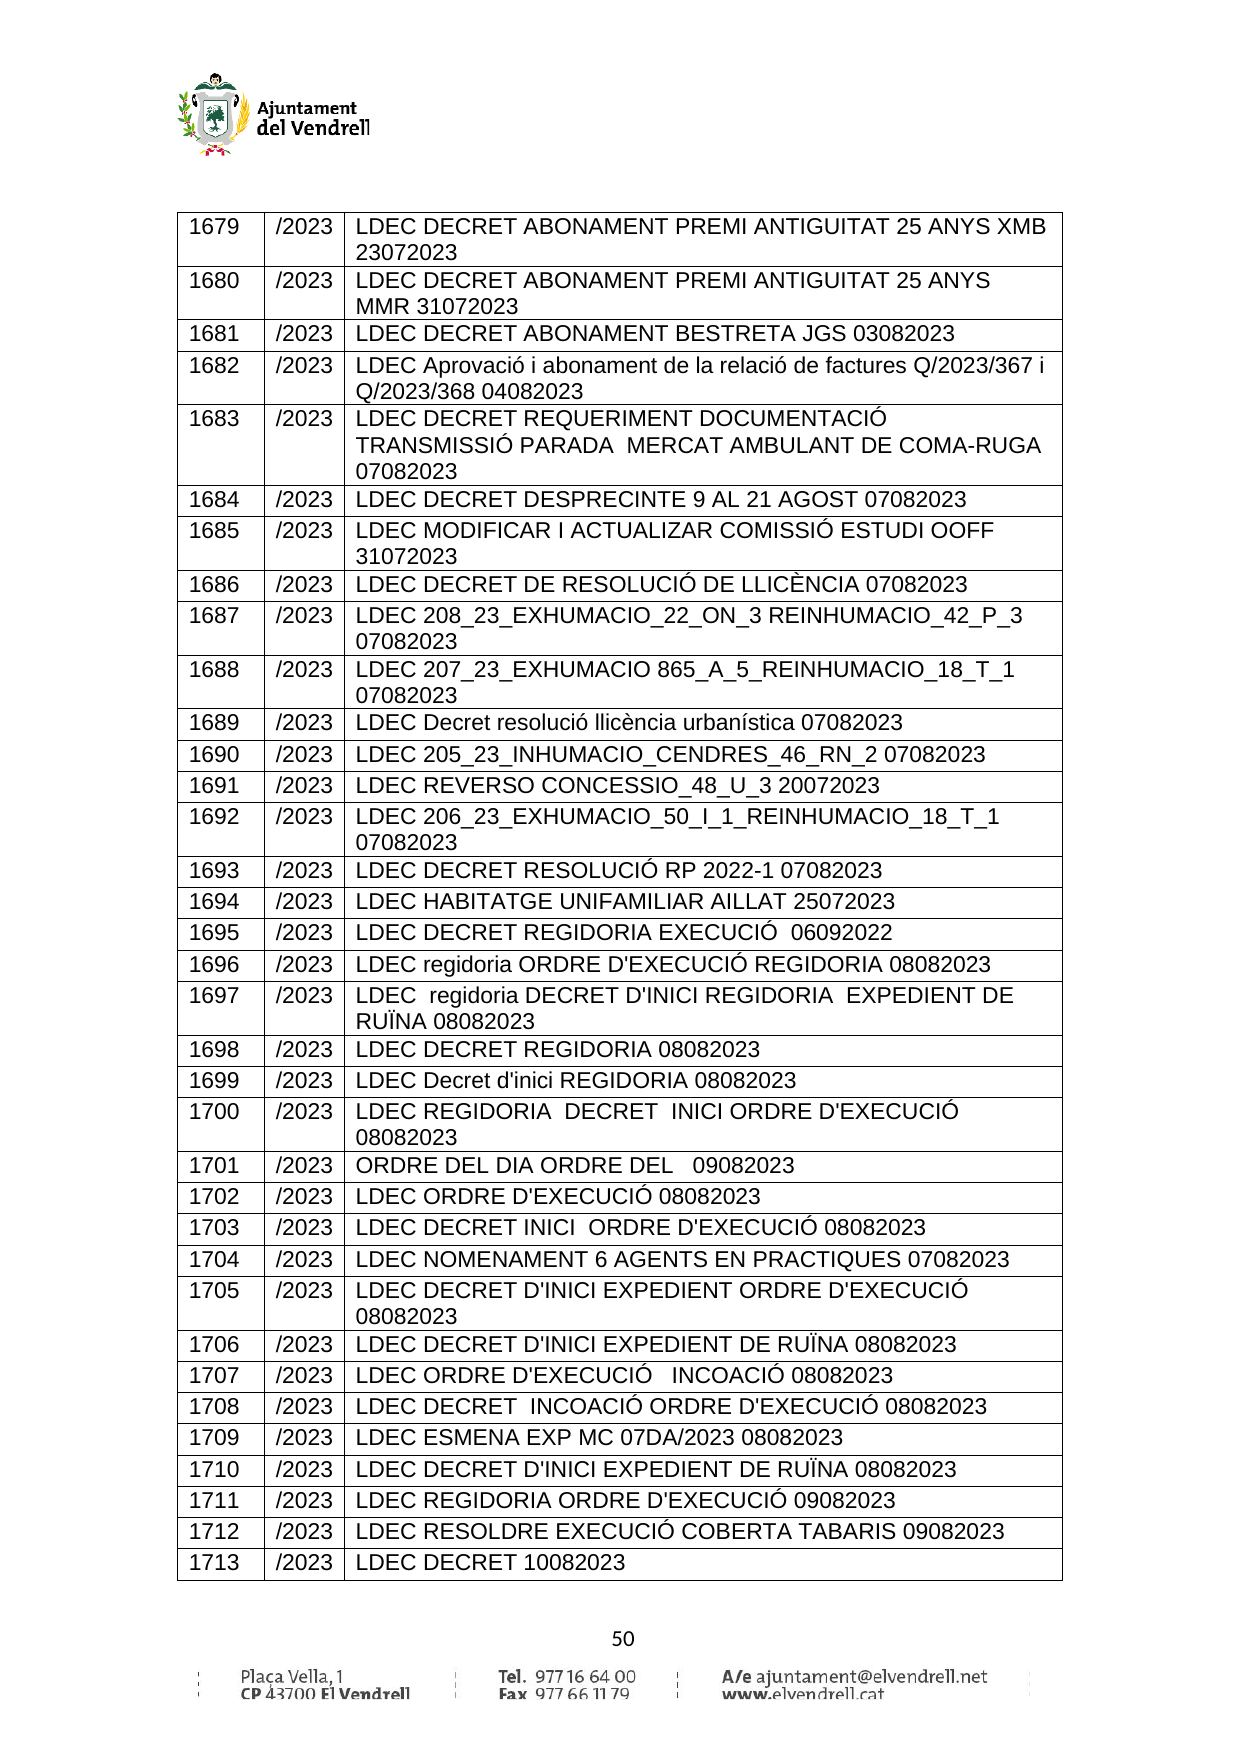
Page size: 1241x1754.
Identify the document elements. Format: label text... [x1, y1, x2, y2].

table_cell LDEC REGIDORIA ORDRE D'EXECUCIÓ 09082023 [345, 1487, 1062, 1517]
table_cell 1705 [178, 1277, 264, 1329]
table_cell 1708 [178, 1393, 264, 1423]
table_cell /2023 [265, 1424, 344, 1454]
table_cell LDEC Aprovació i abonament de la relació de factures Q/2023/367 i Q/2023/368 04082023 [345, 352, 1062, 404]
table_cell LDEC Decret resolució llicència urbanística 07082023 [345, 709, 1062, 739]
table_cell LDEC DECRET ABONAMENT PREMI ANTIGUITAT 25 ANYS XMB 23072023 [345, 213, 1062, 266]
table_cell 1690 [178, 741, 264, 771]
table_cell LDEC DECRET ABONAMENT BESTRETA JGS 03082023 [345, 320, 1062, 351]
table_cell /2023 [265, 741, 344, 771]
table_cell /2023 [265, 405, 344, 484]
table_cell /2023 [265, 267, 344, 319]
table_cell 1687 [178, 602, 264, 654]
table_cell /2023 [265, 951, 344, 981]
table_cell 1689 [178, 709, 264, 739]
table_cell 1700 [178, 1098, 264, 1151]
table_cell /2023 [265, 1362, 344, 1392]
table_cell /2023 [265, 1277, 344, 1329]
table_cell 1681 [178, 320, 264, 351]
table_cell LDEC DECRET DESPRECINTE 9 AL 21 AGOST 07082023 [345, 486, 1062, 516]
table_cell LDEC RESOLDRE EXECUCIÓ COBERTA TABARIS 09082023 [345, 1518, 1062, 1548]
table_cell LDEC NOMENAMENT 6 AGENTS EN PRACTIQUES 07082023 [345, 1246, 1062, 1276]
table_cell LDEC REGIDORIA DECRET INICI ORDRE D'EXECUCIÓ 08082023 [345, 1098, 1062, 1151]
table_cell LDEC Decret d'inici REGIDORIA 08082023 [345, 1067, 1062, 1097]
table_cell LDEC DECRET REGIDORIA EXECUCIÓ 06092022 [345, 919, 1062, 949]
table_cell 1706 [178, 1331, 264, 1361]
table_cell /2023 [265, 1152, 344, 1182]
table_cell LDEC ORDRE D'EXECUCIÓ INCOACIÓ 08082023 [345, 1362, 1062, 1392]
table_cell 1692 [178, 803, 264, 856]
table_cell /2023 [265, 213, 344, 266]
table_cell 1679 [178, 213, 264, 266]
table_cell LDEC regidoria ORDRE D'EXECUCIÓ REGIDORIA 08082023 [345, 951, 1062, 981]
table_cell LDEC 207_23_EXHUMACIO 865_A_5_REINHUMACIO_18_T_1 07082023 [345, 656, 1062, 708]
table_cell /2023 [265, 571, 344, 601]
table_cell LDEC regidoria DECRET D'INICI REGIDORIA EXPEDIENT DE RUÏNA 08082023 [345, 982, 1062, 1034]
table_cell 1703 [178, 1214, 264, 1244]
table_cell 1713 [178, 1549, 264, 1579]
table_cell 1691 [178, 772, 264, 802]
table_cell /2023 [265, 1067, 344, 1097]
table_cell 1696 [178, 951, 264, 981]
table_cell LDEC DECRET DE RESOLUCIÓ DE LLICÈNCIA 07082023 [345, 571, 1062, 601]
table_cell ORDRE DEL DIA ORDRE DEL 09082023 [345, 1152, 1062, 1182]
table_cell /2023 [265, 1098, 344, 1151]
table_cell LDEC DECRET INCOACIÓ ORDRE D'EXECUCIÓ 08082023 [345, 1393, 1062, 1423]
table_cell 1699 [178, 1067, 264, 1097]
table_cell /2023 [265, 1487, 344, 1517]
table_cell 1682 [178, 352, 264, 404]
table_cell LDEC HABITATGE UNIFAMILIAR AILLAT 25072023 [345, 888, 1062, 918]
table_cell /2023 [265, 803, 344, 856]
table_cell /2023 [265, 517, 344, 569]
table_cell LDEC MODIFICAR I ACTUALIZAR COMISSIÓ ESTUDI OOFF 31072023 [345, 517, 1062, 569]
table_cell 1697 [178, 982, 264, 1034]
table_cell LDEC DECRET 10082023 [345, 1549, 1062, 1579]
table_cell LDEC 208_23_EXHUMACIO_22_ON_3 REINHUMACIO_42_P_3 07082023 [345, 602, 1062, 654]
table_cell /2023 [265, 1183, 344, 1213]
table_cell LDEC 205_23_INHUMACIO_CENDRES_46_RN_2 07082023 [345, 741, 1062, 771]
table_cell /2023 [265, 352, 344, 404]
table_cell LDEC DECRET D'INICI EXPEDIENT DE RUÏNA 08082023 [345, 1456, 1062, 1486]
table_cell /2023 [265, 857, 344, 887]
table_cell 1701 [178, 1152, 264, 1182]
table_cell 1711 [178, 1487, 264, 1517]
table_cell /2023 [265, 1549, 344, 1579]
table_cell LDEC DECRET D'INICI EXPEDIENT DE RUÏNA 08082023 [345, 1331, 1062, 1361]
table_cell LDEC ESMENA EXP MC 07DA/2023 08082023 [345, 1424, 1062, 1454]
table_cell /2023 [265, 1518, 344, 1548]
table_cell LDEC DECRET ABONAMENT PREMI ANTIGUITAT 25 ANYS MMR 31072023 [345, 267, 1062, 319]
table_cell LDEC ORDRE D'EXECUCIÓ 08082023 [345, 1183, 1062, 1213]
table_cell 1693 [178, 857, 264, 887]
table_cell LDEC DECRET D'INICI EXPEDIENT ORDRE D'EXECUCIÓ 08082023 [345, 1277, 1062, 1329]
table_cell /2023 [265, 888, 344, 918]
table_cell 1698 [178, 1036, 264, 1066]
table_cell LDEC DECRET RESOLUCIÓ RP 2022-1 07082023 [345, 857, 1062, 887]
table_cell /2023 [265, 1036, 344, 1066]
table_cell /2023 [265, 602, 344, 654]
table_cell 1680 [178, 267, 264, 319]
table_cell LDEC REVERSO CONCESSIO_48_U_3 20072023 [345, 772, 1062, 802]
table_cell LDEC DECRET REGIDORIA 08082023 [345, 1036, 1062, 1066]
table_cell /2023 [265, 1246, 344, 1276]
table_cell /2023 [265, 1393, 344, 1423]
table_cell 1694 [178, 888, 264, 918]
table_cell 1709 [178, 1424, 264, 1454]
table_cell /2023 [265, 1456, 344, 1486]
table_cell LDEC DECRET INICI ORDRE D'EXECUCIÓ 08082023 [345, 1214, 1062, 1244]
table_cell /2023 [265, 486, 344, 516]
table_cell 1704 [178, 1246, 264, 1276]
table_cell 1686 [178, 571, 264, 601]
table_cell /2023 [265, 656, 344, 708]
table_cell 1685 [178, 517, 264, 569]
table_cell LDEC DECRET REQUERIMENT DOCUMENTACIÓ TRANSMISSIÓ PARADA MERCAT AMBULANT DE COMA-RUGA 07082023 [345, 405, 1062, 484]
table_cell /2023 [265, 1331, 344, 1361]
table_cell /2023 [265, 982, 344, 1034]
table_cell 1702 [178, 1183, 264, 1213]
table_cell 1710 [178, 1456, 264, 1486]
table_cell 1712 [178, 1518, 264, 1548]
table_cell 1683 [178, 405, 264, 484]
table_cell 1707 [178, 1362, 264, 1392]
table_cell /2023 [265, 1214, 344, 1244]
table_cell /2023 [265, 919, 344, 949]
table_cell 1688 [178, 656, 264, 708]
table_cell /2023 [265, 709, 344, 739]
table_cell /2023 [265, 320, 344, 351]
table_cell /2023 [265, 772, 344, 802]
table_cell 1695 [178, 919, 264, 949]
table_cell LDEC 206_23_EXHUMACIO_50_I_1_REINHUMACIO_18_T_1 07082023 [345, 803, 1062, 856]
table_cell 1684 [178, 486, 264, 516]
